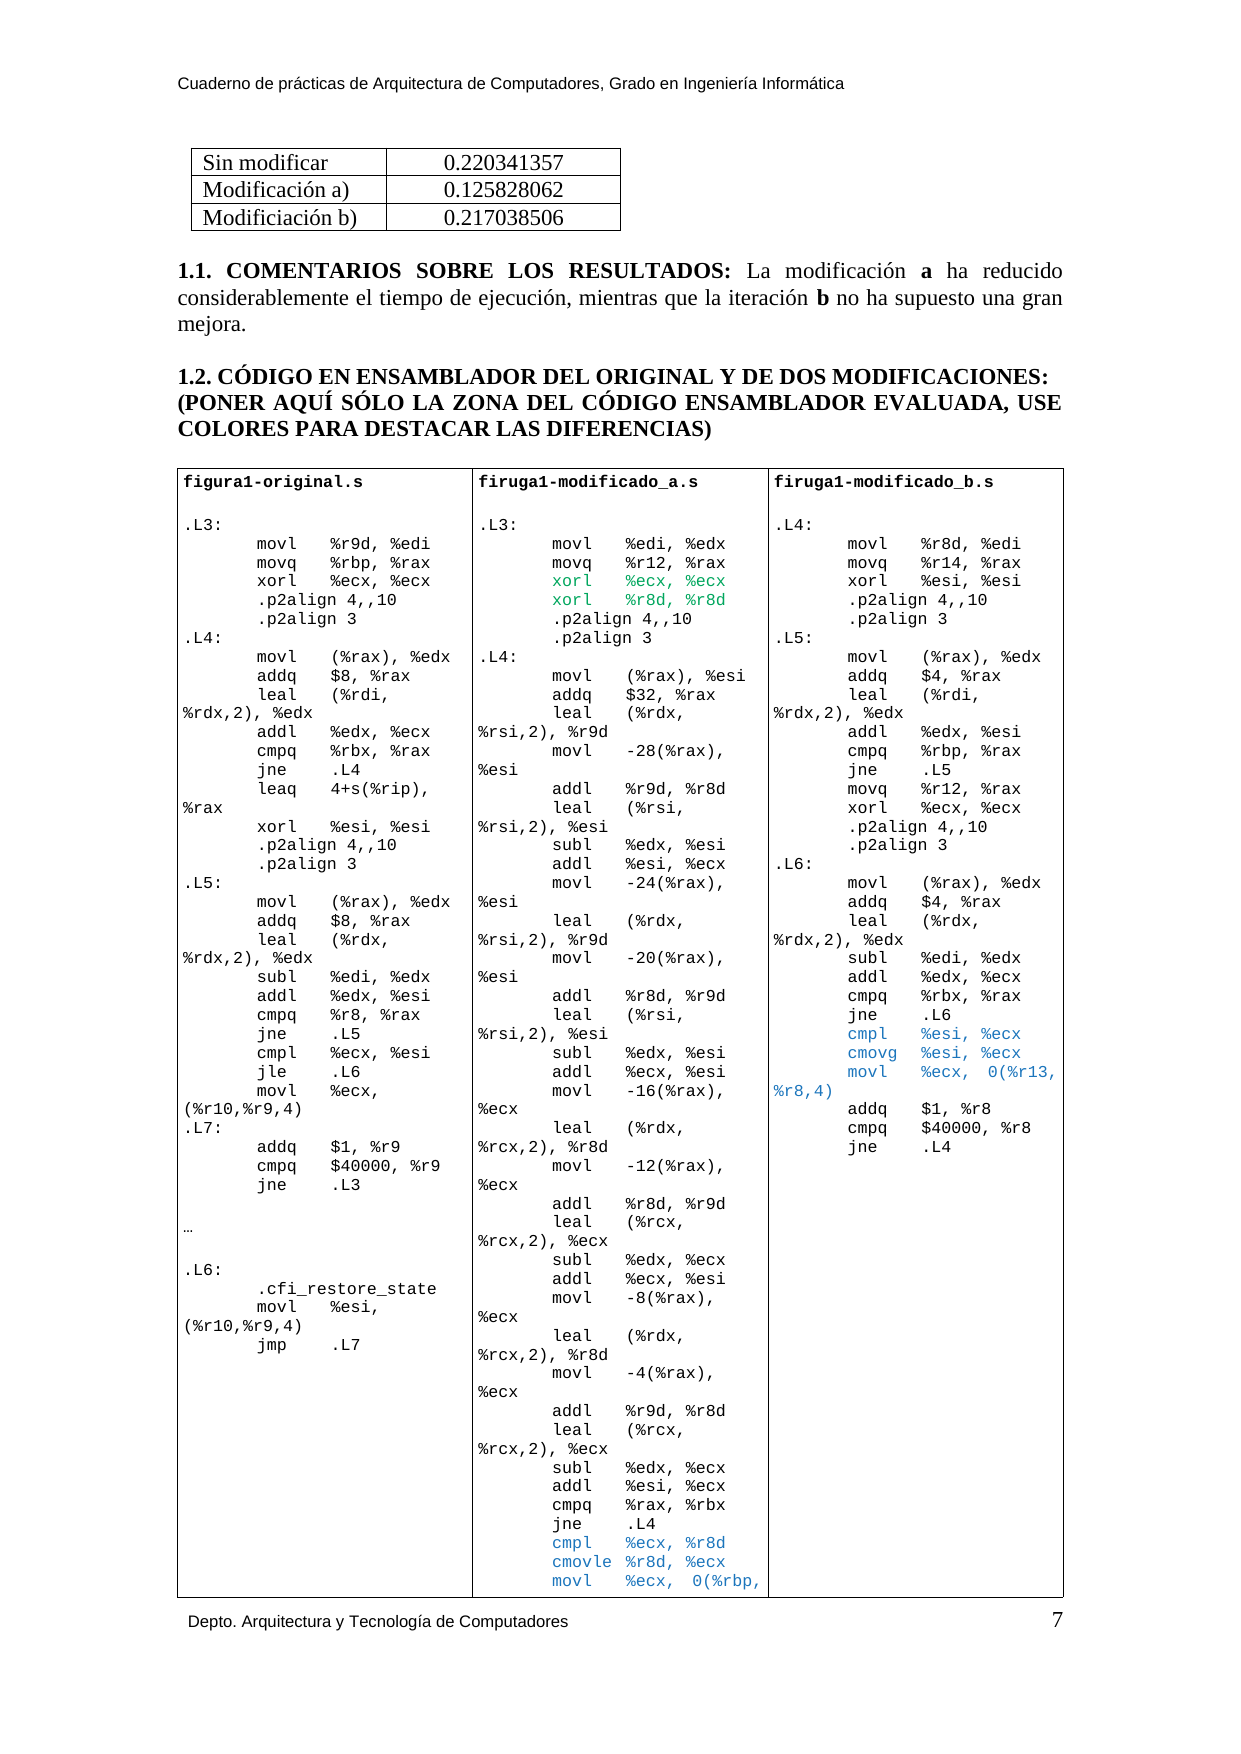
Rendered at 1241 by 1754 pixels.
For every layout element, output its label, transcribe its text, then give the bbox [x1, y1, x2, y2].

text (PONER AQUÍ SÓLO LA ZONA DEL CÓDIGO ENSAMBLADOR EVALUADA, USE COLORES PARA DESTACAR LAS DIFERENCIAS) [177, 389, 1063, 442]
table_header firuga1-modificado_a.s .L3: movl %edi, %edx movq %r12, %rax xorl %ecx, %ecx xorl %r8d, %r8d .p2align 4,,10 .p2align 3 .L4: movl (%rax), %esi addq $32, %rax leal (%rdx,%rsi,2), %r9d movl -28(%rax), %esi addl %r9d, %r8d leal (%rsi,%rsi,2), %esi subl %edx, %esi addl %esi, %ecx movl -24(%rax), %esi leal (%rdx,%rsi,2), %r9d movl -20(%rax), %esi addl %r8d, %r9d leal (%rsi,%rsi,2), %esi subl %edx, %esi addl %ecx, %esi movl -16(%rax), %ecx leal (%rdx,%rcx,2), %r8d movl -12(%rax), %ecx addl %r8d, %r9d leal (%rcx,%rcx,2), %ecx subl %edx, %ecx addl %ecx, %esi movl -8(%rax), %ecx leal (%rdx,%rcx,2), %r8d movl -4(%rax), %ecx addl %r9d, %r8d leal (%rcx,%rcx,2), %ecx subl %edx, %ecx addl %esi, %ecx cmpq %rax, %rbx jne .L4 cmpl %ecx, %r8d cmovle %r8d, %ecx movl %ecx, 0(%rbp, [473, 469, 768, 1597]
text 1.1. COMENTARIOS SOBRE LOS RESULTADOS: La modificación a ha reducido considerablemente el tiempo de ejecución, mientras que la iteración b no ha supuesto una gran mejora. [177, 257, 1063, 336]
table_cell 0.125828062 [387, 176, 620, 202]
table_header firuga1-modificado_b.s .L4: movl %r8d, %edi movq %r14, %rax xorl %esi, %esi .p2align 4,,10 .p2align 3 .L5: movl (%rax), %edx addq $4, %rax leal (%rdi,%rdx,2), %edx addl %edx, %esi cmpq %rbp, %rax jne .L5 movq %r12, %rax xorl %ecx, %ecx .p2align 4,,10 .p2align 3 .L6: movl (%rax), %edx addq $4, %rax leal (%rdx,%rdx,2), %edx subl %edi, %edx addl %edx, %ecx cmpq %rbx, %rax jne .L6 cmpl %esi, %ecx cmovg %esi, %ecx movl %ecx, 0(%r13, %r8,4) addq $1, %r8 cmpq $40000, %r8 jne .L4 [769, 469, 1063, 1597]
table_cell Modificiación b) [192, 204, 386, 230]
table_cell Modificación a) [192, 176, 386, 202]
table_cell 0.217038506 [387, 204, 620, 230]
text 1.2. CÓDIGO EN ENSAMBLADOR DEL ORIGINAL Y DE DOS MODIFICACIONES: [177, 363, 1063, 389]
table_header figura1-original.s .L3: movl %r9d, %edi movq %rbp, %rax xorl %ecx, %ecx .p2align 4,,10 .p2align 3 .L4: movl (%rax), %edx addq $8, %rax leal (%rdi,%rdx,2), %edx addl %edx, %ecx cmpq %rbx, %rax jne .L4 leaq 4+s(%rip), %rax xorl %esi, %esi .p2align 4,,10 .p2align 3 .L5: movl (%rax), %edx addq $8, %rax leal (%rdx,%rdx,2), %edx subl %edi, %edx addl %edx, %esi cmpq %r8, %rax jne .L5 cmpl %ecx, %esi jle .L6 movl %ecx, (%r10,%r9,4) .L7: addq $1, %r9 cmpq $40000, %r9 jne .L3 … .L6: .cfi_restore_state movl %esi, (%r10,%r9,4) jmp .L7 [178, 469, 472, 1597]
table_cell Sin modificar [192, 149, 386, 175]
table_cell 0.220341357 [387, 149, 620, 175]
